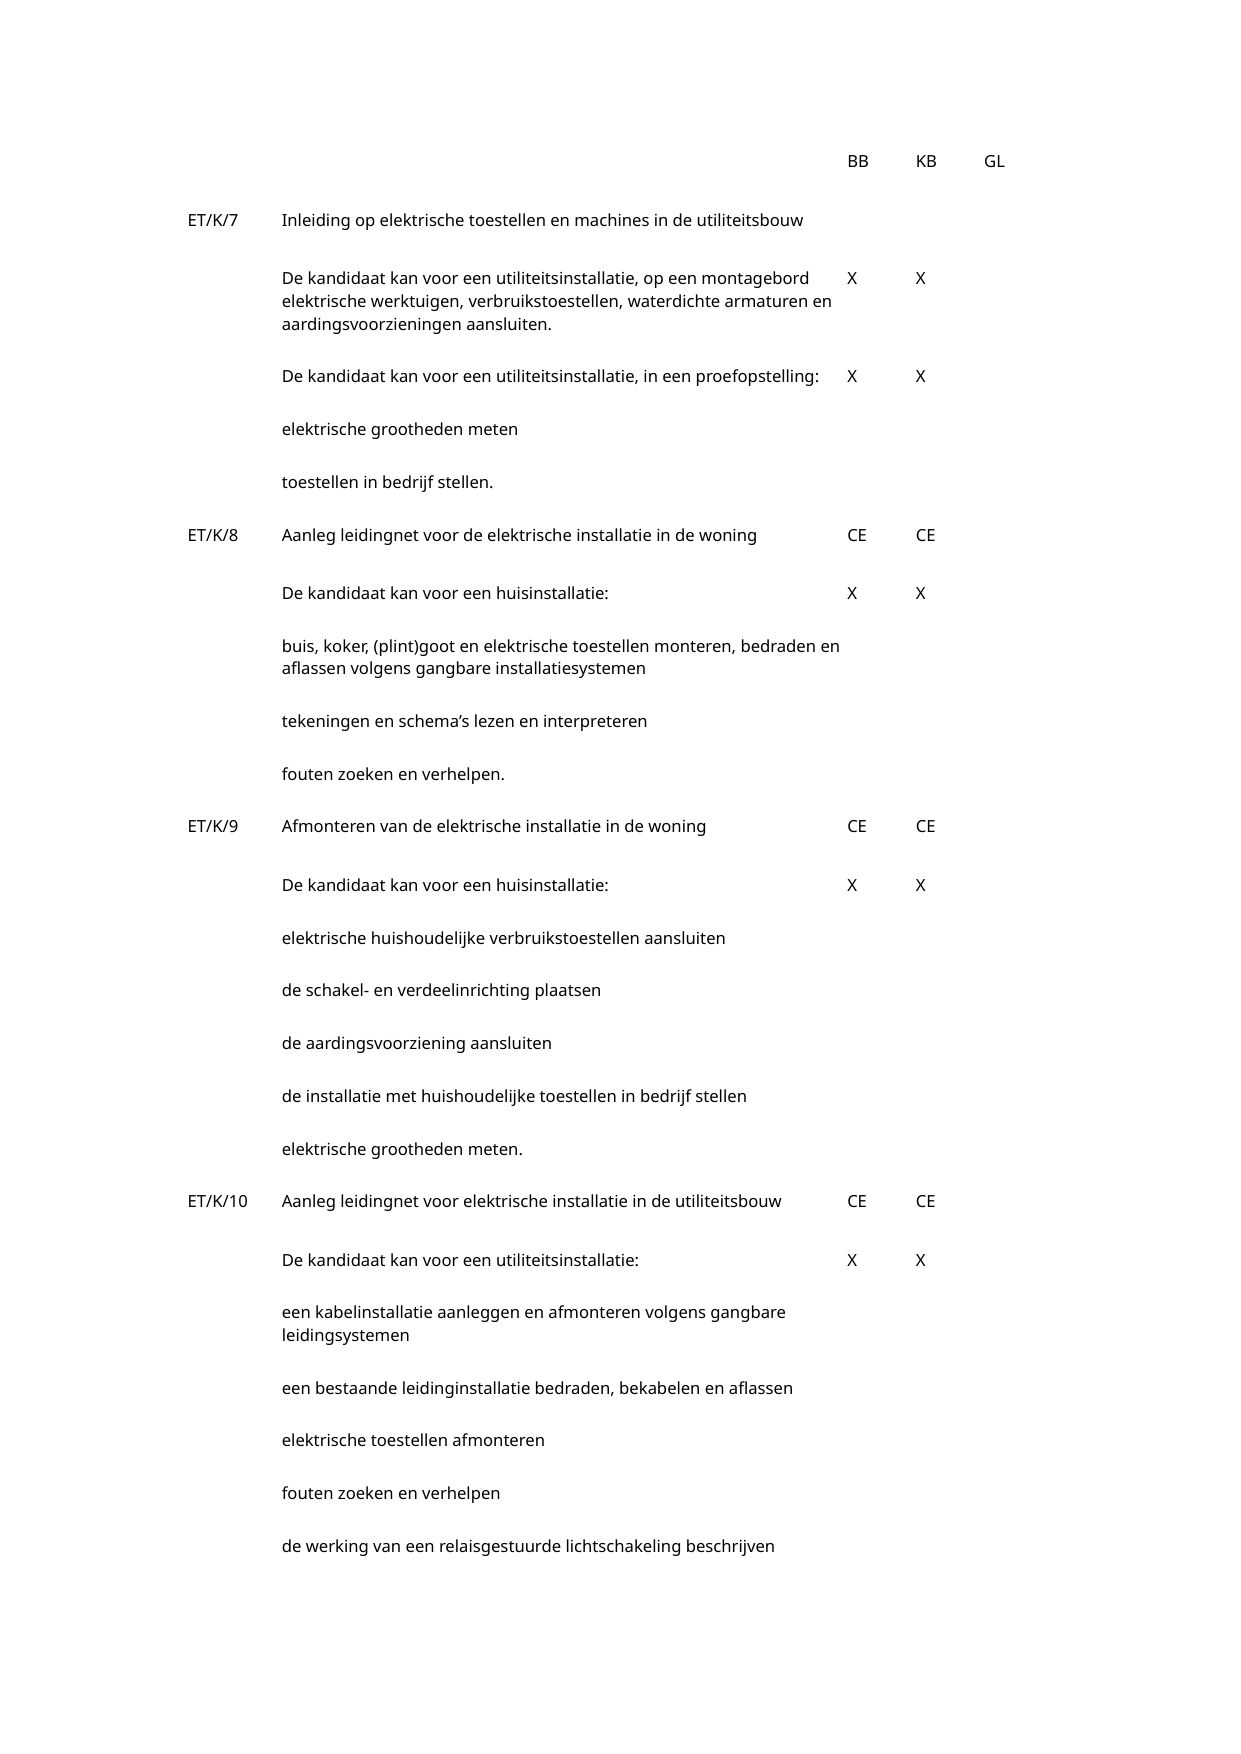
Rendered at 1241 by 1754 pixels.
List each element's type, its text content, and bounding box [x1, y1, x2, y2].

table_cell X [847, 1248, 916, 1587]
table_cell ET/K/8 [188, 523, 282, 582]
table_cell [984, 267, 1053, 365]
table_cell [984, 209, 1053, 267]
table_cell Aanleg leidingnet voor elektrische installatie in de utiliteitsbouw [282, 1190, 847, 1248]
table_cell De kandidaat kan voor een huisinstallatie: buis, koker, (plint)goot en elektrische toestellen monteren, bedraden en aflassen volgens gangbare installatiesystemen tekeningen en schema’s lezen en interpreteren fouten zoeken en verhelpen. [282, 582, 847, 815]
table_cell X [916, 874, 984, 1190]
table_cell X [916, 1248, 984, 1587]
table_cell [916, 209, 984, 267]
table_cell [188, 582, 282, 815]
table_cell ET/K/7 [188, 209, 282, 267]
table_cell [984, 365, 1053, 523]
table_header [188, 150, 282, 208]
table_cell [188, 1248, 282, 1587]
table_cell CE [847, 1190, 916, 1248]
table_header GL [984, 150, 1053, 208]
table_header KB [916, 150, 984, 208]
table_cell [984, 523, 1053, 582]
table_cell CE [847, 523, 916, 582]
table_cell [984, 815, 1053, 873]
table_cell De kandidaat kan voor een utiliteitsinstallatie, in een proefopstelling: elektrische grootheden meten toestellen in bedrijf stellen. [282, 365, 847, 523]
table_cell De kandidaat kan voor een utiliteitsinstallatie: een kabelinstallatie aanleggen en afmonteren volgens gangbare leidingsystemen een bestaande leidinginstallatie bedraden, bekabelen en aflassen elektrische toestellen afmonteren fouten zoeken en verhelpen de werking van een relaisgestuurde lichtschakeling beschrijven [282, 1248, 847, 1587]
table_cell [847, 209, 916, 267]
table_cell [188, 267, 282, 365]
table_cell [984, 1248, 1053, 1587]
table_cell Inleiding op elektrische toestellen en machines in de utiliteitsbouw [282, 209, 847, 267]
table_cell [984, 874, 1053, 1190]
table_cell De kandidaat kan voor een huisinstallatie: elektrische huishoudelijke verbruikstoestellen aansluiten de schakel- en verdeelinrichting plaatsen de aardingsvoorziening aansluiten de installatie met huishoudelijke toestellen in bedrijf stellen elektrische grootheden meten. [282, 874, 847, 1190]
table_header [282, 150, 847, 208]
table_cell X [847, 582, 916, 815]
table_header BB [847, 150, 916, 208]
table_cell CE [916, 1190, 984, 1248]
table_cell [188, 874, 282, 1190]
table_cell Afmonteren van de elektrische installatie in de woning [282, 815, 847, 873]
table_cell De kandidaat kan voor een utiliteitsinstallatie, op een montagebord elektrische werktuigen, verbruikstoestellen, waterdichte armaturen en aardingsvoorzieningen aansluiten. [282, 267, 847, 365]
table_cell CE [847, 815, 916, 873]
table_cell [984, 582, 1053, 815]
table_cell X [847, 874, 916, 1190]
table_cell X [916, 267, 984, 365]
table_cell Aanleg leidingnet voor de elektrische installatie in de woning [282, 523, 847, 582]
table_cell [188, 365, 282, 523]
table_cell X [916, 582, 984, 815]
table_cell CE [916, 523, 984, 582]
table_cell X [847, 365, 916, 523]
table_cell CE [916, 815, 984, 873]
table_cell ET/K/9 [188, 815, 282, 873]
table_cell X [847, 267, 916, 365]
table_cell [984, 1190, 1053, 1248]
table_cell X [916, 365, 984, 523]
table_cell ET/K/10 [188, 1190, 282, 1248]
